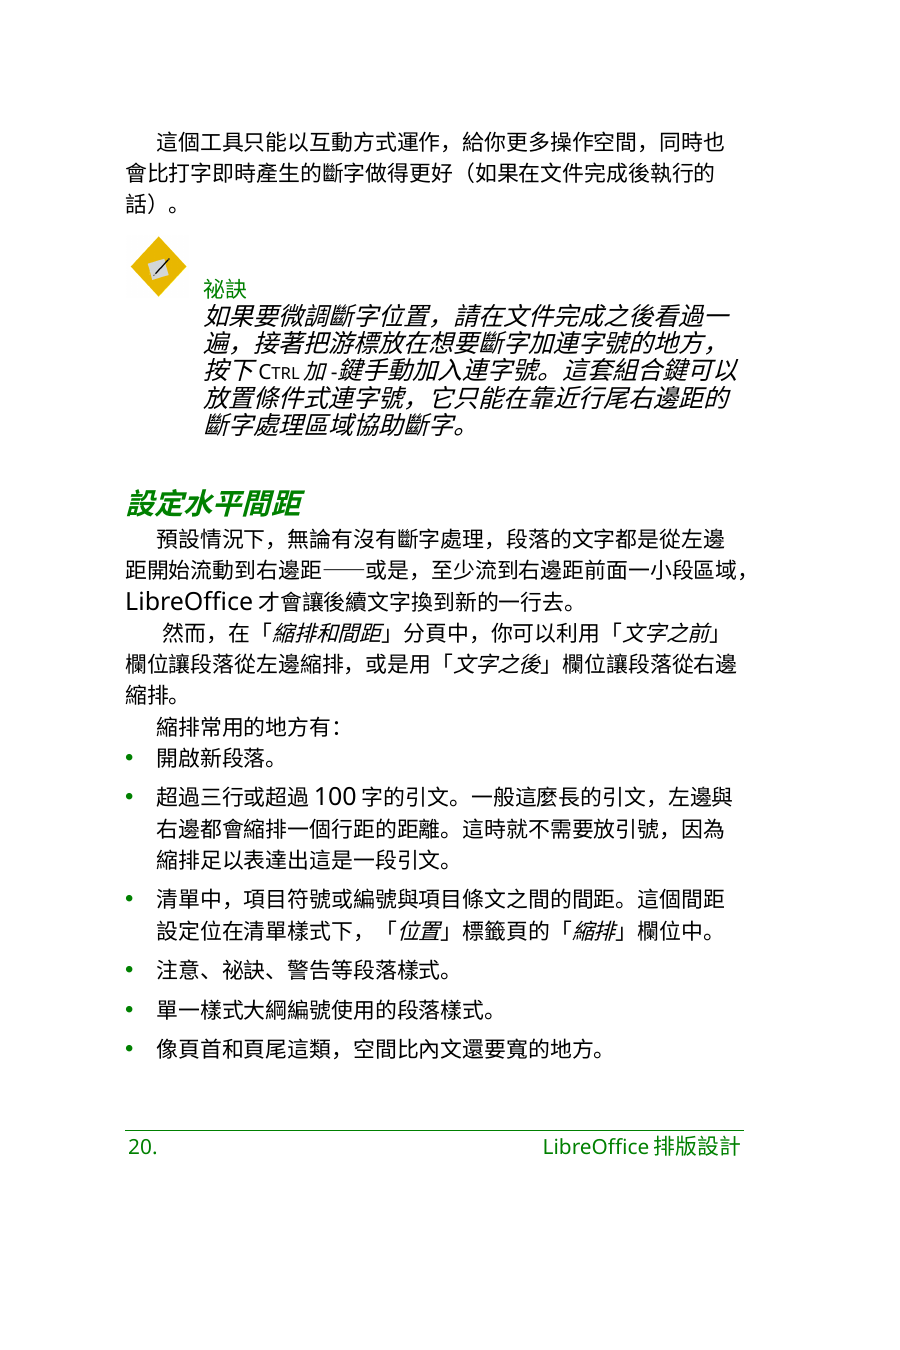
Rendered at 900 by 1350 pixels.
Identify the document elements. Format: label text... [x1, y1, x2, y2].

text 如果要微調斷字位置，請在文件完成之後看過一遍，接著把游標放在想要斷字加連字號的地方，按下Ctrl加 -鍵手動加入連字號。這套組合鍵可以放置條件式連字號，它只能在靠近行尾右邊距的斷字處理區域協助斷字。 [203, 304, 744, 439]
text 預設情況下，無論有沒有斷字處理，段落的文字都是從左邊距開始流動到右邊距——或是，至少流到右邊距前面一小段區域，LibreOffice才會讓後續文字換到新的一行去。 [125, 522, 744, 616]
list 超過三行或超過100字的引文。一般這麼長的引文，左邊與右邊都會縮排一個行距的距離。這時就不需要放引號，因為縮排足以表達出這是一段引文。 [125, 781, 744, 874]
list 注意、祕訣、警告等段落樣式。 [125, 954, 744, 985]
list 祕訣 [125, 234, 744, 304]
list 清單中，項目符號或編號與項目條文之間的間距。這個間距設定位在清單樣式下，「位置」標籤頁的「縮排」欄位中。 [125, 883, 744, 945]
list 單一樣式大綱編號使用的段落樣式。 [125, 993, 744, 1024]
text 這個工具只能以互動方式運作，給你更多操作空間，同時也會比打字即時產生的斷字做得更好（如果在文件完成後執行的話）。 [125, 125, 744, 219]
subtitle 設定水平間距 [125, 480, 744, 522]
text 縮排常用的地方有： [125, 710, 744, 741]
list 像頁首和頁尾這類，空間比內文還要寬的地方。 [125, 1033, 744, 1064]
picture [126, 235, 189, 298]
list 開啟新段落。 [125, 741, 744, 772]
text 然而，在「縮排和間距」分頁中，你可以利用「文字之前」欄位讓段落從左邊縮排，或是用「文字之後」欄位讓段落從右邊縮排。 [125, 616, 744, 710]
